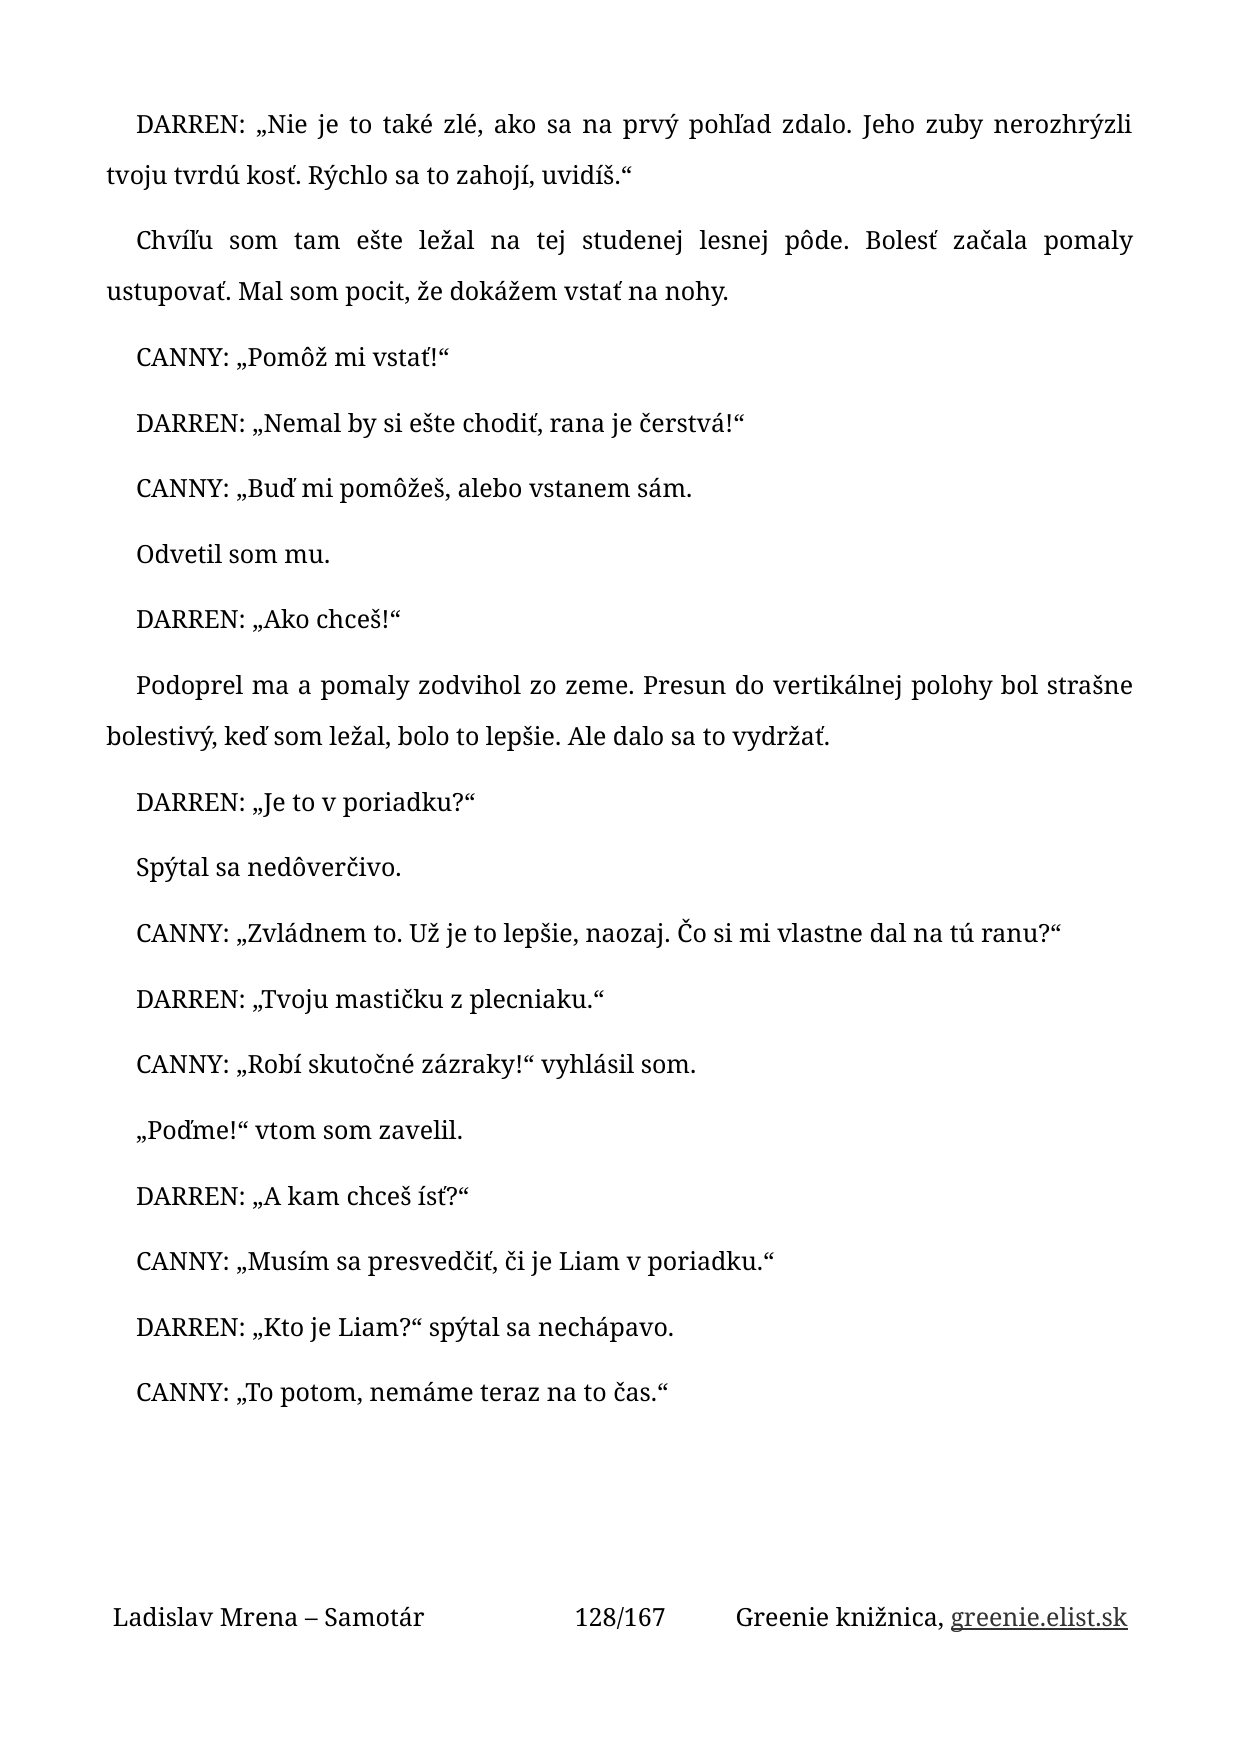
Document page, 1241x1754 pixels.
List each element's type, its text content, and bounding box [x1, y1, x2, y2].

text DARREN: „Nie je to také zlé, ako sa na prvý pohľad zdalo. Jeho zuby nerozhrýzli tvoju tvrdú kosť. Rýchlo sa to zahojí, uvidíš.“ [106, 106, 1134, 191]
text Odvetil som mu. [106, 536, 1134, 571]
text DARREN: „Nemal by si ešte chodiť, rana je čerstvá!“ [106, 405, 1134, 439]
text DARREN: „Ako chceš!“ [106, 602, 1134, 636]
text DARREN: „Je to v poriadku?“ [106, 784, 1134, 818]
text CANNY: „To potom, nemáme teraz na to čas.“ [106, 1375, 1134, 1409]
text DARREN: „A kam chceš ísť?“ [106, 1178, 1134, 1212]
text CANNY: „Pomôž mi vstať!“ [106, 339, 1134, 374]
text DARREN: „Kto je Liam?“ spýtal sa nechápavo. [106, 1309, 1134, 1343]
text Chvíľu som tam ešte ležal na tej studenej lesnej pôde. Bolesť začala pomaly ustupovať. Mal som pocit, že dokážem vstať na nohy. [106, 223, 1134, 308]
text CANNY: „Robí skutočné zázraky!“ vyhlásil som. [106, 1047, 1134, 1081]
text CANNY: „Musím sa presvedčiť, či je Liam v poriadku.“ [106, 1244, 1134, 1278]
text Spýtal sa nedôverčivo. [106, 850, 1134, 884]
text CANNY: „Buď mi pomôžeš, alebo vstanem sám. [106, 471, 1134, 505]
text „Poďme!“ vtom som zavelil. [106, 1112, 1134, 1147]
text CANNY: „Zvládnem to. Už je to lepšie, naozaj. Čo si mi vlastne dal na tú ranu?“ [106, 916, 1134, 950]
text DARREN: „Tvoju mastičku z plecniaku.“ [106, 981, 1134, 1015]
text Podoprel ma a pomaly zodvihol zo zeme. Presun do vertikálnej polohy bol strašne bolestivý, keď som ležal, bolo to lepšie. Ale dalo sa to vydržať. [106, 668, 1134, 753]
